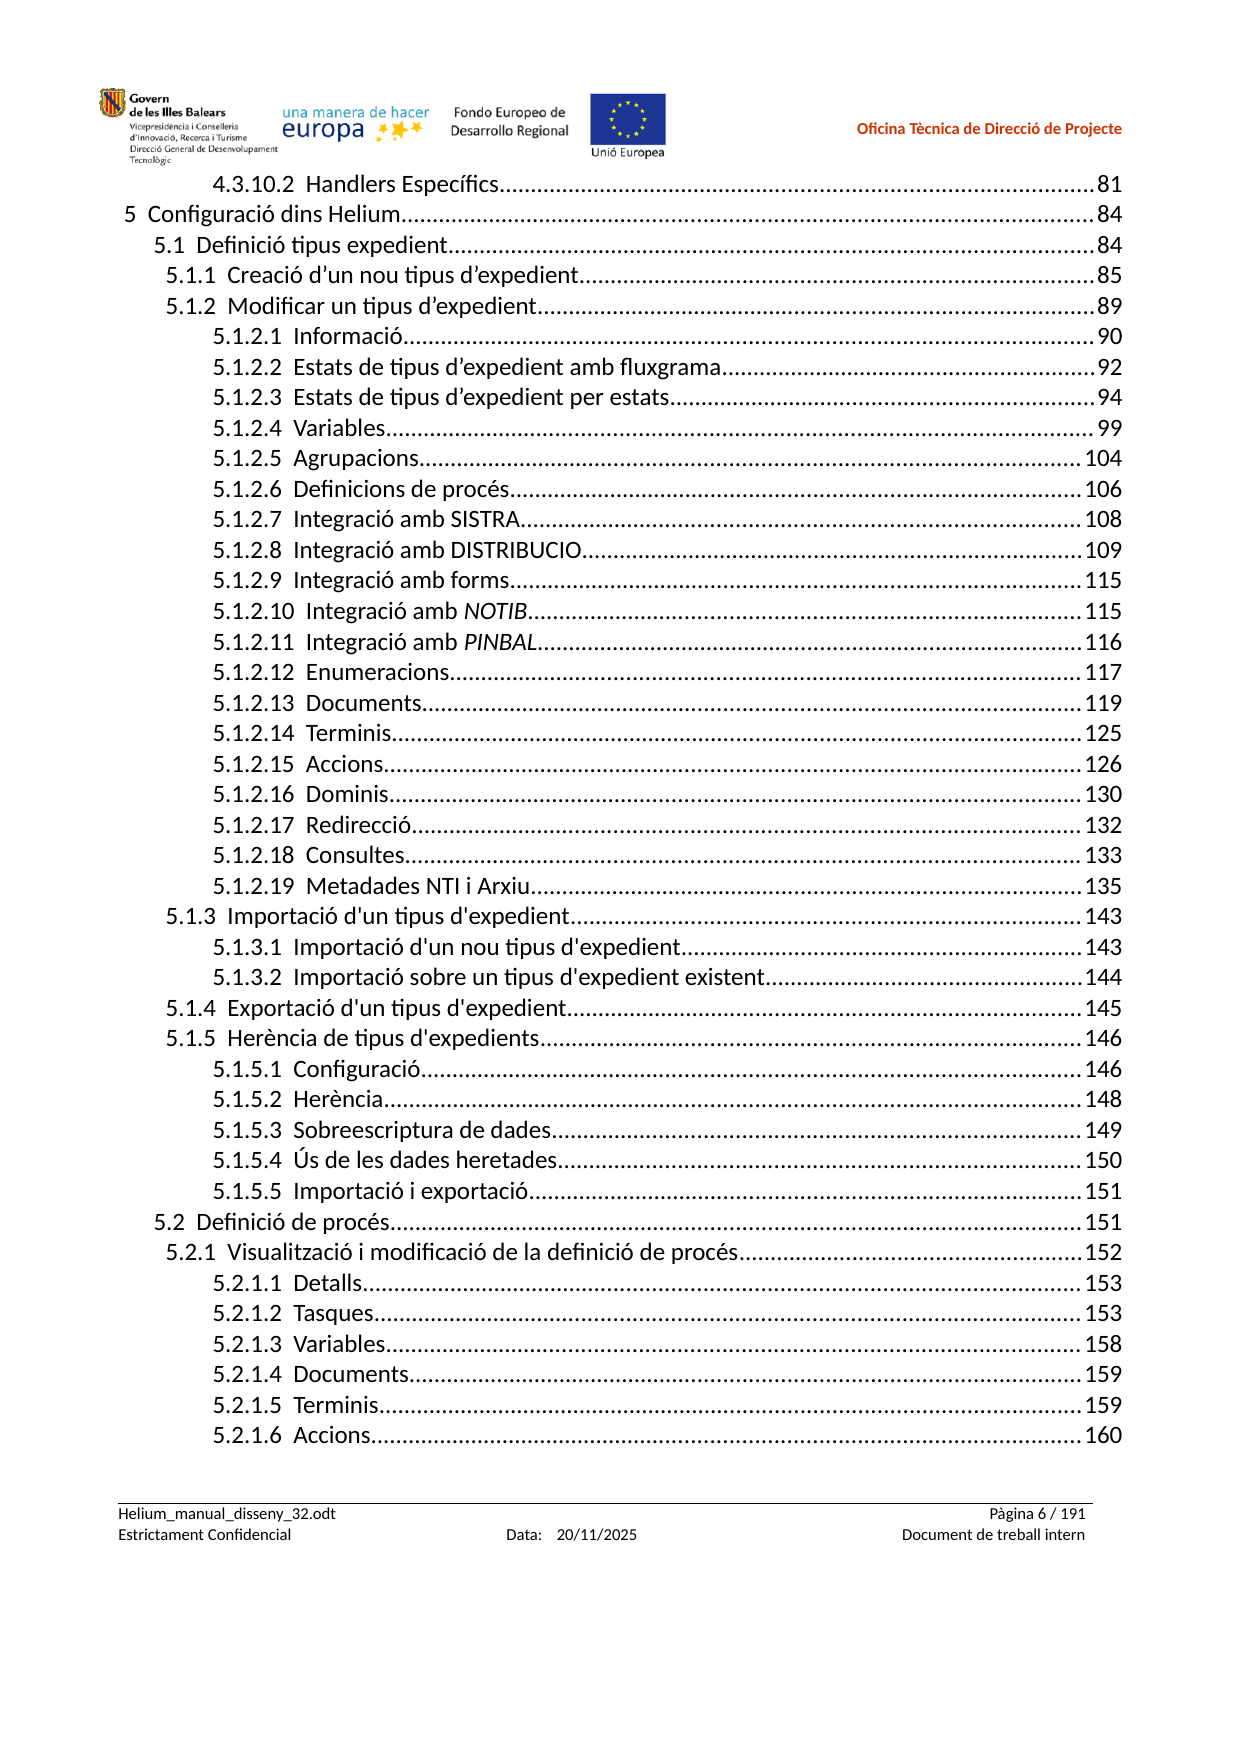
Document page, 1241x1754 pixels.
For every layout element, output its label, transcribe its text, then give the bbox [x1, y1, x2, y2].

text 5.1.5.4 Ús de les dades heretades 150 [207, 1144, 1122, 1175]
text 5.1.5.1 Configuració 146 [207, 1053, 1122, 1083]
text 5.1.3.1 Importació d'un nou tipus d'expedient 143 [207, 931, 1122, 961]
text 5.1.5.3 Sobreescriptura de dades 149 [207, 1114, 1122, 1144]
text 5.1.5 Herència de tipus d'expedients 146 [160, 1022, 1122, 1053]
text 5.1.1 Creació d’un nou tipus d’expedient 85 [160, 259, 1122, 290]
text 5.2.1.5 Terminis 159 [207, 1389, 1122, 1419]
text 5 Configuració dins Helium 84 [118, 198, 1122, 229]
text 5.2 Definició de procés 151 [148, 1206, 1122, 1236]
text 5.1.5.5 Importació i exportació 151 [207, 1175, 1122, 1206]
text 5.2.1.4 Documents 159 [207, 1358, 1122, 1389]
text 5.2.1.3 Variables 158 [207, 1328, 1122, 1358]
text 5.2.1.6 Accions 160 [207, 1419, 1122, 1450]
text 5.1.2.2 Estats de tipus d’expedient amb fluxgrama 92 [207, 351, 1122, 382]
text 5.1.2.10 Integració amb NOTIB 115 [207, 595, 1122, 626]
text 5.1.4 Exportació d'un tipus d'expedient 145 [160, 992, 1122, 1022]
text 5.2.1.1 Detalls 153 [207, 1267, 1122, 1297]
text 5.1.2.9 Integració amb forms 115 [207, 565, 1122, 595]
text 5.1.2.11 Integració amb PINBAL 116 [207, 626, 1122, 656]
text 5.1.3.2 Importació sobre un tipus d'expedient existent 144 [207, 961, 1122, 992]
text 5.1.2.12 Enumeracions 117 [207, 656, 1122, 687]
text 5.1.2.17 Redirecció 132 [207, 809, 1122, 839]
text 5.1.2.5 Agrupacions 104 [207, 443, 1122, 473]
text 5.1.2.16 Dominis 130 [207, 778, 1122, 809]
picture [99, 87, 668, 166]
text 4.3.10.2 Handlers Específics 81 [207, 168, 1122, 198]
text 5.1.3 Importació d'un tipus d'expedient 143 [160, 900, 1122, 931]
text 5.1.2.6 Definicions de procés 106 [207, 473, 1122, 504]
text 5.1.2 Modificar un tipus d’expedient 89 [160, 290, 1122, 321]
text 5.2.1.2 Tasques 153 [207, 1297, 1122, 1328]
text 5.1 Definició tipus expedient 84 [148, 229, 1122, 259]
text 5.1.2.3 Estats de tipus d’expedient per estats 94 [207, 382, 1122, 412]
text 5.1.5.2 Herència 148 [207, 1083, 1122, 1114]
text 5.1.2.14 Terminis 125 [207, 717, 1122, 748]
text 5.1.2.18 Consultes 133 [207, 839, 1122, 870]
text 5.2.1 Visualització i modificació de la definició de procés 152 [160, 1236, 1122, 1267]
text 5.1.2.4 Variables 99 [207, 412, 1122, 443]
text 5.1.2.19 Metadades NTI i Arxiu 135 [207, 870, 1122, 900]
text 5.1.2.15 Accions 126 [207, 748, 1122, 778]
text 5.1.2.7 Integració amb SISTRA 108 [207, 504, 1122, 534]
text 5.1.2.13 Documents 119 [207, 687, 1122, 717]
text 5.1.2.1 Informació 90 [207, 321, 1122, 351]
text 5.1.2.8 Integració amb DISTRIBUCIO 109 [207, 534, 1122, 565]
